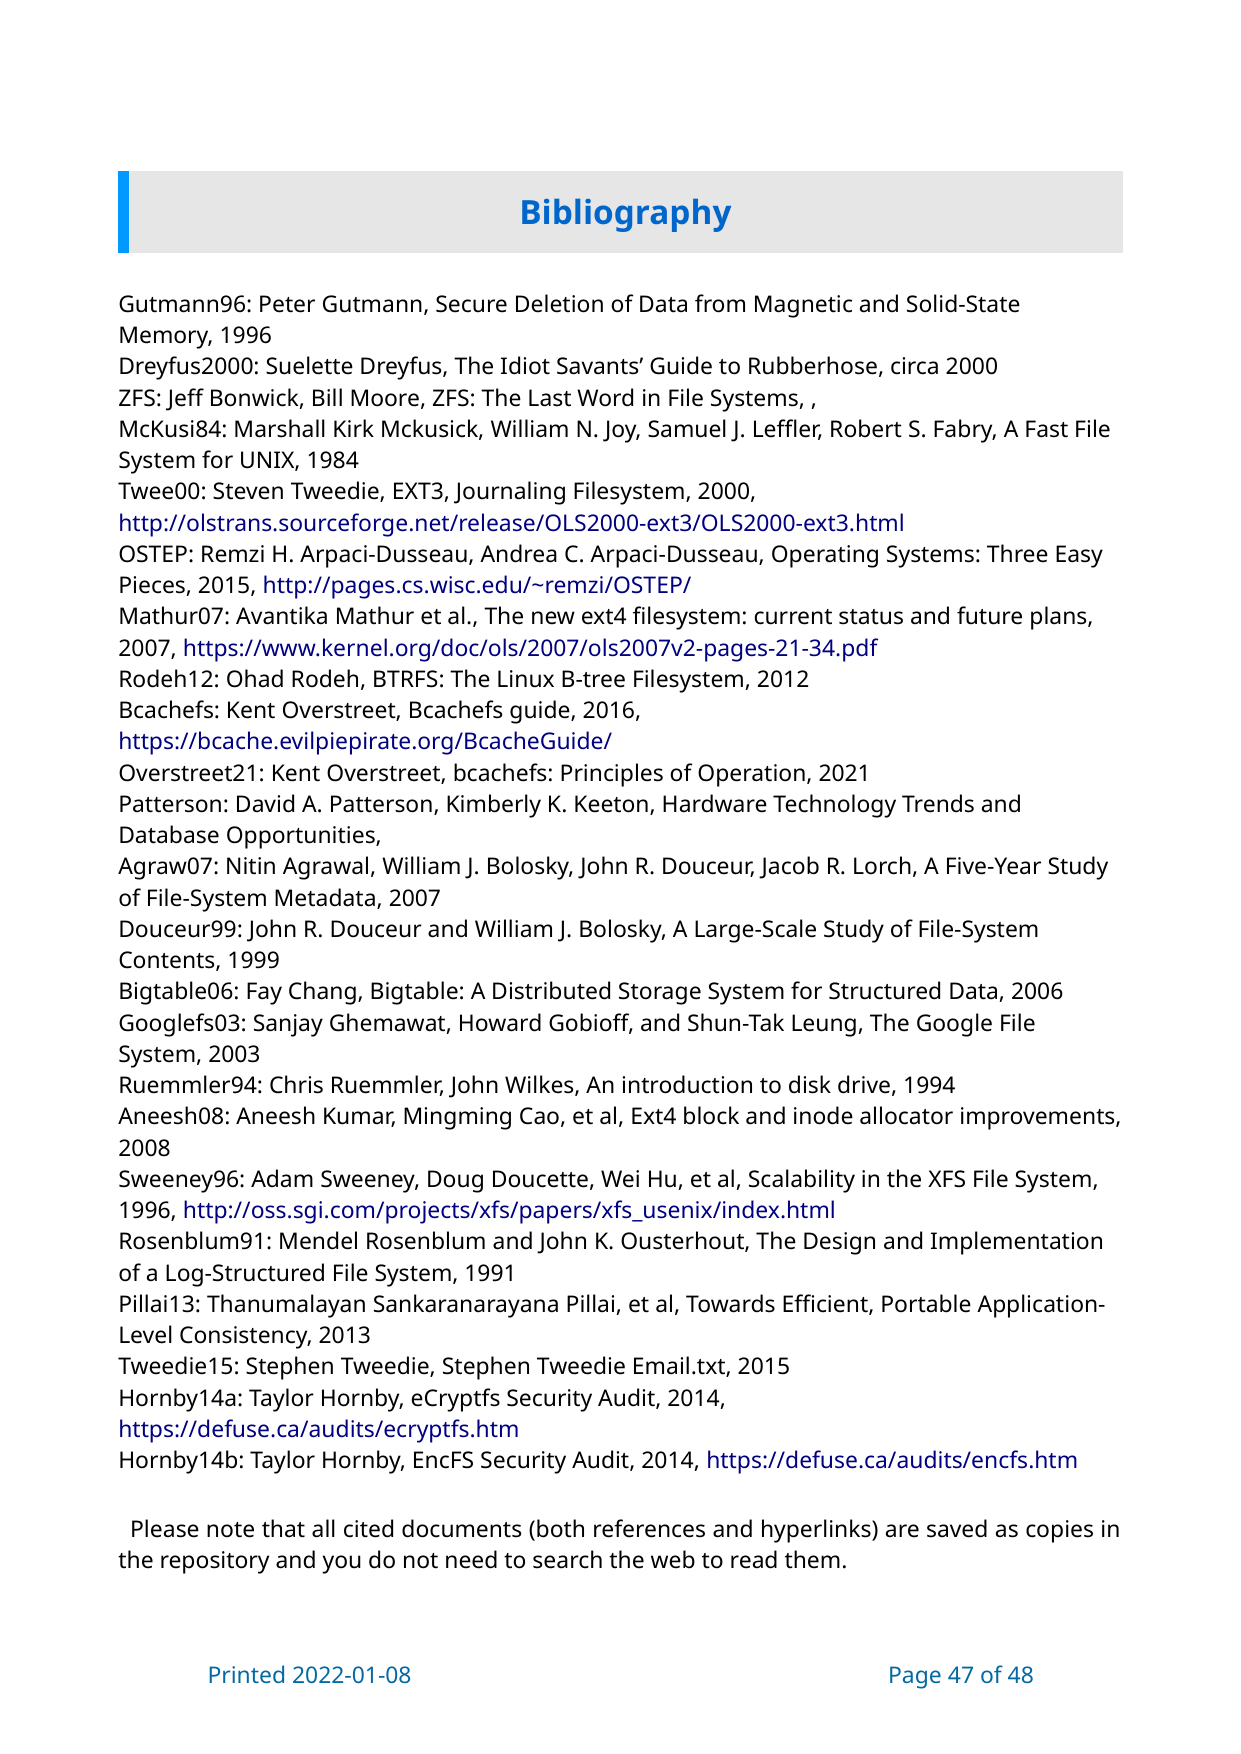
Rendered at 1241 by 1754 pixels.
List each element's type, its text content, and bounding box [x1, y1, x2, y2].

subtitle Bibliography [129, 172, 1122, 252]
text Twee00: Steven Tweedie, EXT3, Journaling Filesystem, 2000, http://olstrans.sourceforge.net/release/OLS2000-ext3/OLS2000-ext3.html [118, 475, 1122, 538]
text Gutmann96: Peter Gutmann, Secure Deletion of Data from Magnetic and Solid-State Memory, 1996 [118, 288, 1122, 350]
text Douceur99: John R. Douceur and William J. Bolosky, A Large-Scale Study of File-System Contents, 1999 [118, 913, 1122, 975]
text Patterson: David A. Patterson, Kimberly K. Keeton, Hardware Technology Trends and Database Opportunities, [118, 788, 1122, 850]
text Mathur07: Avantika Mathur et al., The new ext4 filesystem: current status and future plans, 2007, https://www.kernel.org/doc/ols/2007/ols2007v2-pages-21-34.pdf [118, 600, 1122, 663]
text Tweedie15: Stephen Tweedie, Stephen Tweedie Email.txt, 2015 [118, 1350, 1122, 1382]
text McKusi84: Marshall Kirk Mckusick, William N. Joy, Samuel J. Leffler, Robert S. Fabry, A Fast File System for UNIX, 1984 [118, 413, 1122, 475]
text Rodeh12: Ohad Rodeh, BTRFS: The Linux B-tree Filesystem, 2012 [118, 663, 1122, 694]
text Ruemmler94: Chris Ruemmler, John Wilkes, An introduction to disk drive, 1994 [118, 1069, 1122, 1100]
text Overstreet21: Kent Overstreet, bcachefs: Principles of Operation, 2021 [118, 757, 1122, 788]
text Dreyfus2000: Suelette Dreyfus, The Idiot Savants’ Guide to Rubberhose, circa 2000 [118, 350, 1122, 382]
text OSTEP: Remzi H. Arpaci-Dusseau, Andrea C. Arpaci-Dusseau, Operating Systems: Three Easy Pieces, 2015, http://pages.cs.wisc.edu/~remzi/OSTEP/ [118, 538, 1122, 600]
text ZFS: Jeff Bonwick, Bill Moore, ZFS: The Last Word in File Systems, , [118, 382, 1122, 413]
text Agraw07: Nitin Agrawal, William J. Bolosky, John R. Douceur, Jacob R. Lorch, A Five-Year Study of File-System Metadata, 2007 [118, 850, 1122, 913]
text Hornby14a: Taylor Hornby, eCryptfs Security Audit, 2014, https://defuse.ca/audits/ecryptfs.htm [118, 1382, 1122, 1444]
text Bigtable06: Fay Chang, Bigtable: A Distributed Storage System for Structured Data, 2006 [118, 975, 1122, 1007]
text Bcachefs: Kent Overstreet, Bcachefs guide, 2016, https://bcache.evilpiepirate.org/BcacheGuide/ [118, 694, 1122, 757]
text Aneesh08: Aneesh Kumar, Mingming Cao, et al, Ext4 block and inode allocator improvements, 2008 [118, 1100, 1122, 1163]
text Googlefs03: Sanjay Ghemawat, Howard Gobioff, and Shun-Tak Leung, The Google File System, 2003 [118, 1007, 1122, 1069]
text Sweeney96: Adam Sweeney, Doug Doucette, Wei Hu, et al, Scalability in the XFS File System, 1996, http://oss.sgi.com/projects/xfs/papers/xfs_usenix/index.html [118, 1163, 1122, 1225]
text Hornby14b: Taylor Hornby, EncFS Security Audit, 2014, https://defuse.ca/audits/encfs.htm [118, 1444, 1122, 1475]
text Pillai13: Thanumalayan Sankaranarayana Pillai, et al, Towards Efficient, Portable Application-Level Consistency, 2013 [118, 1288, 1122, 1350]
text Rosenblum91: Mendel Rosenblum and John K. Ousterhout, The Design and Implementation of a Log-Structured File System, 1991 [118, 1225, 1122, 1288]
text Please note that all cited documents (both references and hyperlinks) are saved as copies in the repository and you do not need to search the web to read them. [118, 1512, 1122, 1575]
